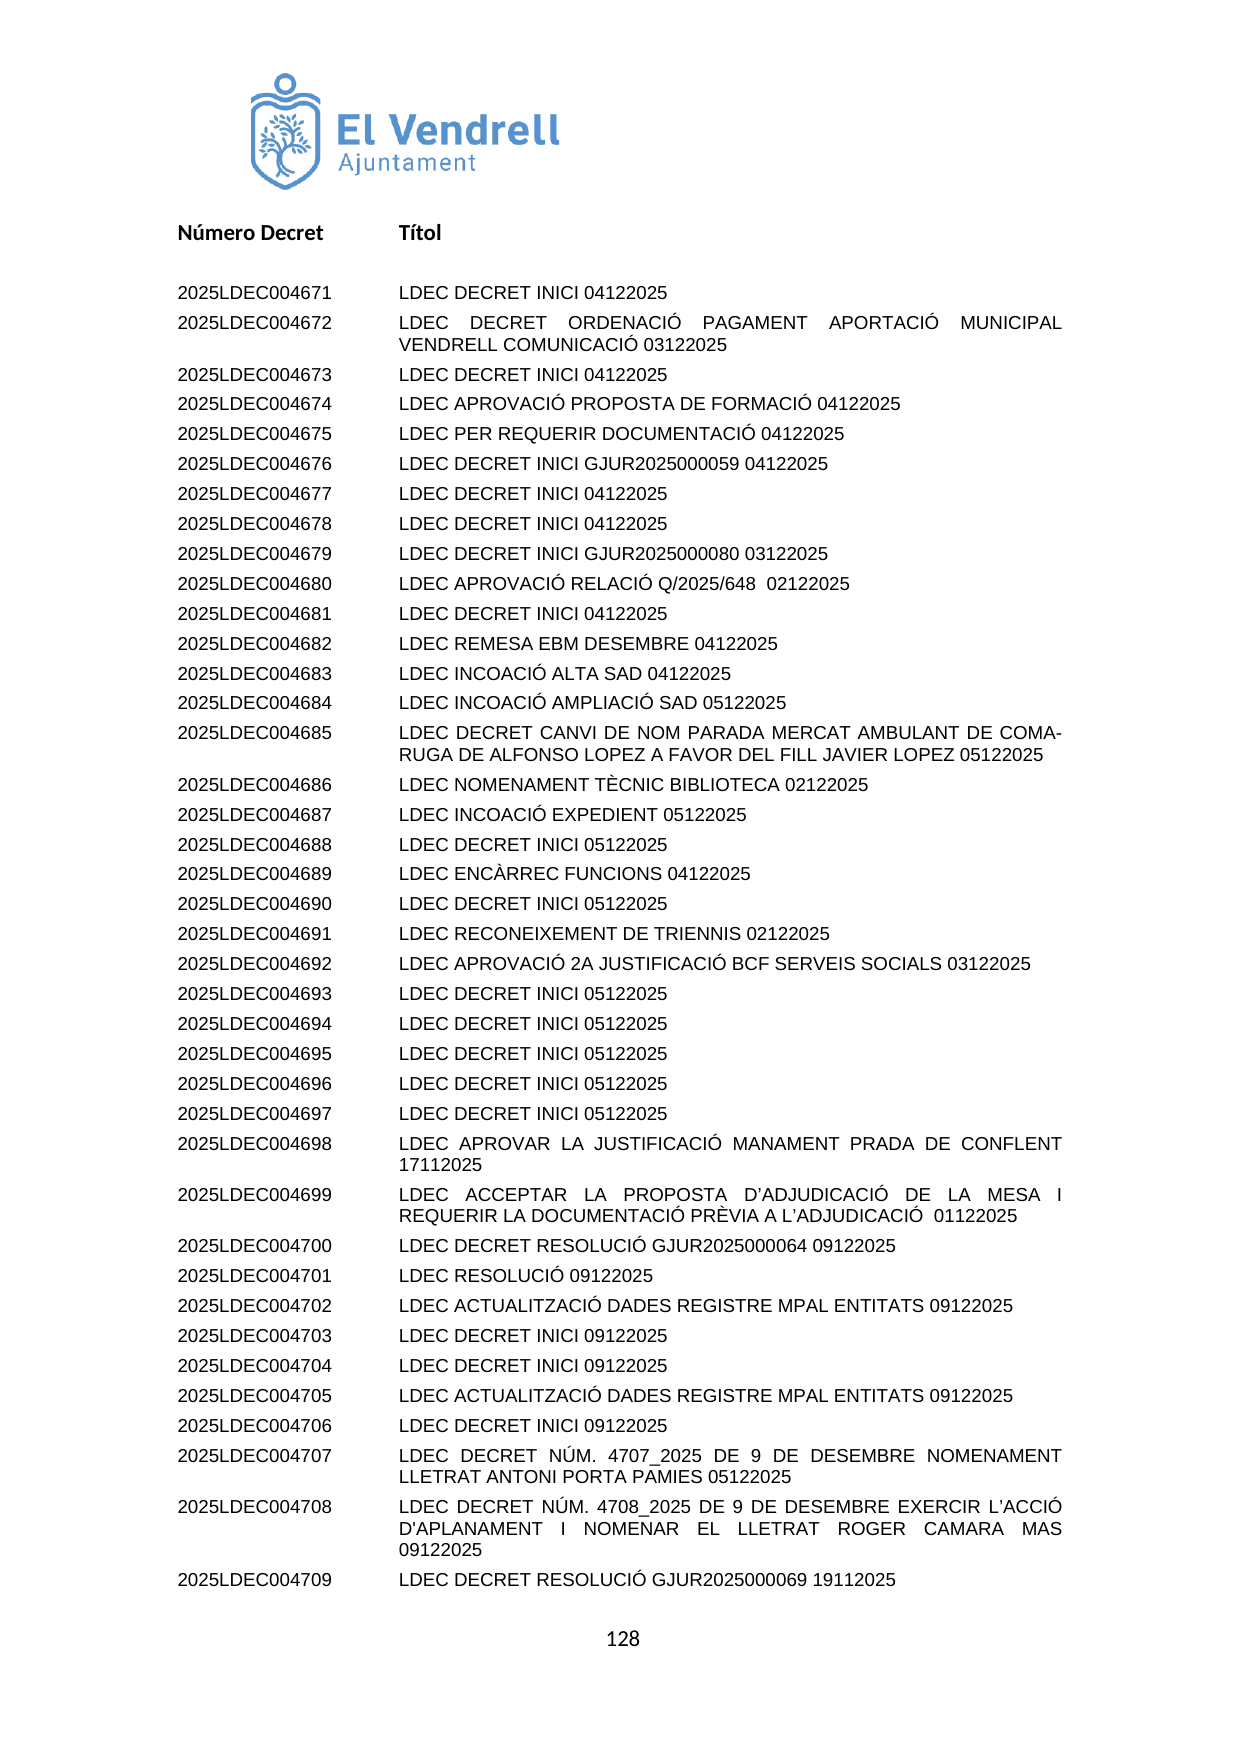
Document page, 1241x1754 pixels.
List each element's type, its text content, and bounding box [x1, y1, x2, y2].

text 2025LDEC004687 LDEC INCOACIÓ EXPEDIENT 05122025 [177, 803, 1063, 825]
text 2025LDEC004704 LDEC DECRET INICI 09122025 [177, 1355, 1063, 1376]
text 2025LDEC004684 LDEC INCOACIÓ AMPLIACIÓ SAD 05122025 [177, 692, 1063, 714]
picture [251, 73, 560, 190]
text 2025LDEC004686 LDEC NOMENAMENT TÈCNIC BIBLIOTECA 02122025 [177, 773, 1063, 795]
text 2025LDEC004682 LDEC REMESA EBM DESEMBRE 04122025 [177, 632, 1063, 654]
text 2025LDEC004694 LDEC DECRET INICI 05122025 [177, 1013, 1063, 1034]
text 2025LDEC004674 LDEC APROVACIÓ PROPOSTA DE FORMACIÓ 04122025 [177, 393, 1063, 415]
text 2025LDEC004683 LDEC INCOACIÓ ALTA SAD 04122025 [177, 662, 1063, 684]
text 2025LDEC004697 LDEC DECRET INICI 05122025 [177, 1102, 1063, 1124]
text 2025LDEC004691 LDEC RECONEIXEMENT DE TRIENNIS 02122025 [177, 923, 1063, 944]
text 2025LDEC004677 LDEC DECRET INICI 04122025 [177, 483, 1063, 504]
text 2025LDEC004698 LDEC APROVAR LA JUSTIFICACIÓ MANAMENT PRADA DE CONFLENT 17112025 [177, 1132, 1063, 1175]
text 2025LDEC004707 LDEC DECRET NÚM. 4707_2025 DE 9 DE DESEMBRE NOMENAMENT LLETRAT ANTONI PORTA PAMIES 05122025 [177, 1444, 1063, 1488]
text 2025LDEC004708 LDEC DECRET NÚM. 4708_2025 DE 9 DE DESEMBRE EXERCIR L’ACCIÓ D'APLANAMENT I NOMENAR EL LLETRAT ROGER CAMARA MAS 09122025 [177, 1496, 1063, 1561]
text 2025LDEC004681 LDEC DECRET INICI 04122025 [177, 602, 1063, 624]
text 2025LDEC004688 LDEC DECRET INICI 05122025 [177, 833, 1063, 855]
text 2025LDEC004692 LDEC APROVACIÓ 2A JUSTIFICACIÓ BCF SERVEIS SOCIALS 03122025 [177, 953, 1063, 974]
text 2025LDEC004690 LDEC DECRET INICI 05122025 [177, 893, 1063, 915]
text 2025LDEC004680 LDEC APROVACIÓ RELACIÓ Q/2025/648 02122025 [177, 573, 1063, 594]
text 2025LDEC004676 LDEC DECRET INICI GJUR2025000059 04122025 [177, 453, 1063, 474]
text 2025LDEC004709 LDEC DECRET RESOLUCIÓ GJUR2025000069 19112025 [177, 1569, 1063, 1591]
text 2025LDEC004678 LDEC DECRET INICI 04122025 [177, 513, 1063, 534]
text 2025LDEC004705 LDEC ACTUALITZACIÓ DADES REGISTRE MPAL ENTITATS 09122025 [177, 1385, 1063, 1406]
text 2025LDEC004702 LDEC ACTUALITZACIÓ DADES REGISTRE MPAL ENTITATS 09122025 [177, 1295, 1063, 1317]
text 2025LDEC004703 LDEC DECRET INICI 09122025 [177, 1325, 1063, 1346]
text 2025LDEC004701 LDEC RESOLUCIÓ 09122025 [177, 1265, 1063, 1287]
text 2025LDEC004679 LDEC DECRET INICI GJUR2025000080 03122025 [177, 543, 1063, 564]
text 2025LDEC004695 LDEC DECRET INICI 05122025 [177, 1043, 1063, 1064]
text 2025LDEC004672 LDEC DECRET ORDENACIÓ PAGAMENT APORTACIÓ MUNICIPAL VENDRELL COMUNICACIÓ 03122025 [177, 312, 1063, 355]
text 2025LDEC004685 LDEC DECRET CANVI DE NOM PARADA MERCAT AMBULANT DE COMA-RUGA DE ALFONSO LOPEZ A FAVOR DEL FILL JAVIER LOPEZ 05122025 [177, 722, 1063, 765]
text 2025LDEC004699 LDEC ACCEPTAR LA PROPOSTA D’ADJUDICACIÓ DE LA MESA I REQUERIR LA DOCUMENTACIÓ PRÈVIA A L’ADJUDICACIÓ 01122025 [177, 1184, 1063, 1227]
text 2025LDEC004706 LDEC DECRET INICI 09122025 [177, 1414, 1063, 1436]
text 2025LDEC004696 LDEC DECRET INICI 05122025 [177, 1072, 1063, 1094]
text 2025LDEC004689 LDEC ENCÀRREC FUNCIONS 04122025 [177, 863, 1063, 885]
text 2025LDEC004671 LDEC DECRET INICI 04122025 [177, 282, 1063, 303]
text 2025LDEC004693 LDEC DECRET INICI 05122025 [177, 983, 1063, 1004]
text 2025LDEC004673 LDEC DECRET INICI 04122025 [177, 363, 1063, 385]
text 2025LDEC004700 LDEC DECRET RESOLUCIÓ GJUR2025000064 09122025 [177, 1235, 1063, 1257]
text 2025LDEC004675 LDEC PER REQUERIR DOCUMENTACIÓ 04122025 [177, 423, 1063, 445]
